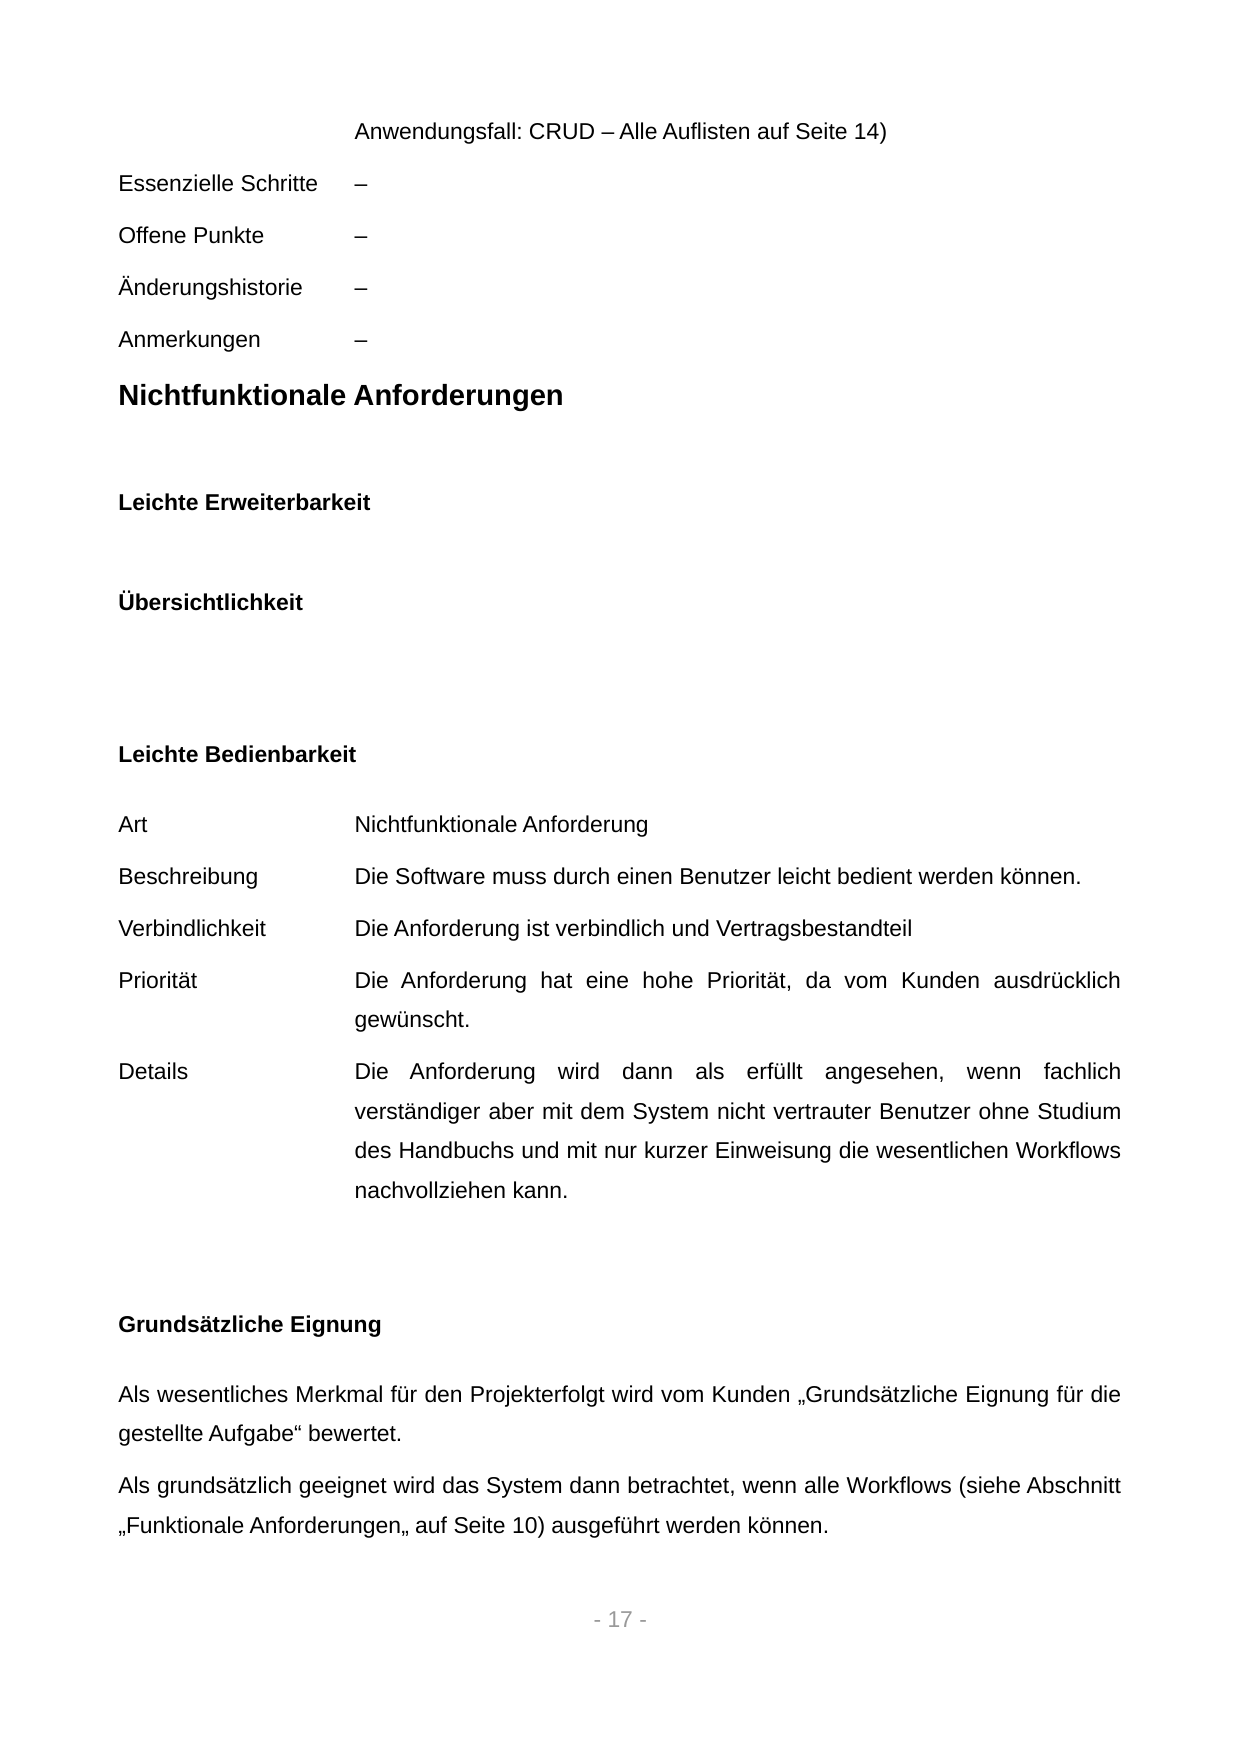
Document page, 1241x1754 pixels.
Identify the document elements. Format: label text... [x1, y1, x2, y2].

text Priorität Die Anforderung hat eine hohe Priorität, da vom Kunden ausdrücklich gewünscht. [118, 967, 1122, 1032]
text Anmerkungen – [118, 326, 1122, 352]
text Änderungshistorie – [118, 274, 1122, 300]
text Als wesentliches Merkmal für den Projekterfolgt wird vom Kunden „Grundsätzliche Eignung für die gestellte Aufgabe“ bewertet. [118, 1381, 1122, 1447]
text Essenzielle Schritte – [118, 170, 1122, 196]
text Offene Punkte – [118, 222, 1122, 248]
subtitle Leichte Erweiterbarkeit [118, 488, 1122, 515]
text Details Die Anforderung wird dann als erfüllt angesehen, wenn fachlich verständiger aber mit dem System nicht vertrauter Benutzer ohne Studium des Handbuchs und mit nur kurzer Einweisung die wesentlichen Workflows nachvollziehen kann. [118, 1058, 1122, 1203]
text Verbindlichkeit Die Anforderung ist verbindlich und Vertragsbestandteil [118, 915, 1122, 941]
text Anwendungsfall: CRUD – Alle Auflisten auf Seite 14) [118, 118, 1122, 144]
text Beschreibung Die Software muss durch einen Benutzer leicht bedient werden können. [118, 863, 1122, 889]
text Art Nichtfunktionale Anforderung [118, 811, 1122, 837]
subtitle Leichte Bedienbarkeit [118, 741, 1122, 767]
text Als grundsätzlich geeignet wird das System dann betrachtet, wenn alle Workflows (siehe Abschnitt „Funktionale Anforderungen„ auf Seite 10) ausgeführt werden können. [118, 1472, 1122, 1538]
subtitle Nichtfunktionale Anforderungen [118, 378, 1122, 412]
subtitle Grundsätzliche Eignung [118, 1311, 1122, 1338]
subtitle Übersichtlichkeit [118, 589, 1122, 615]
